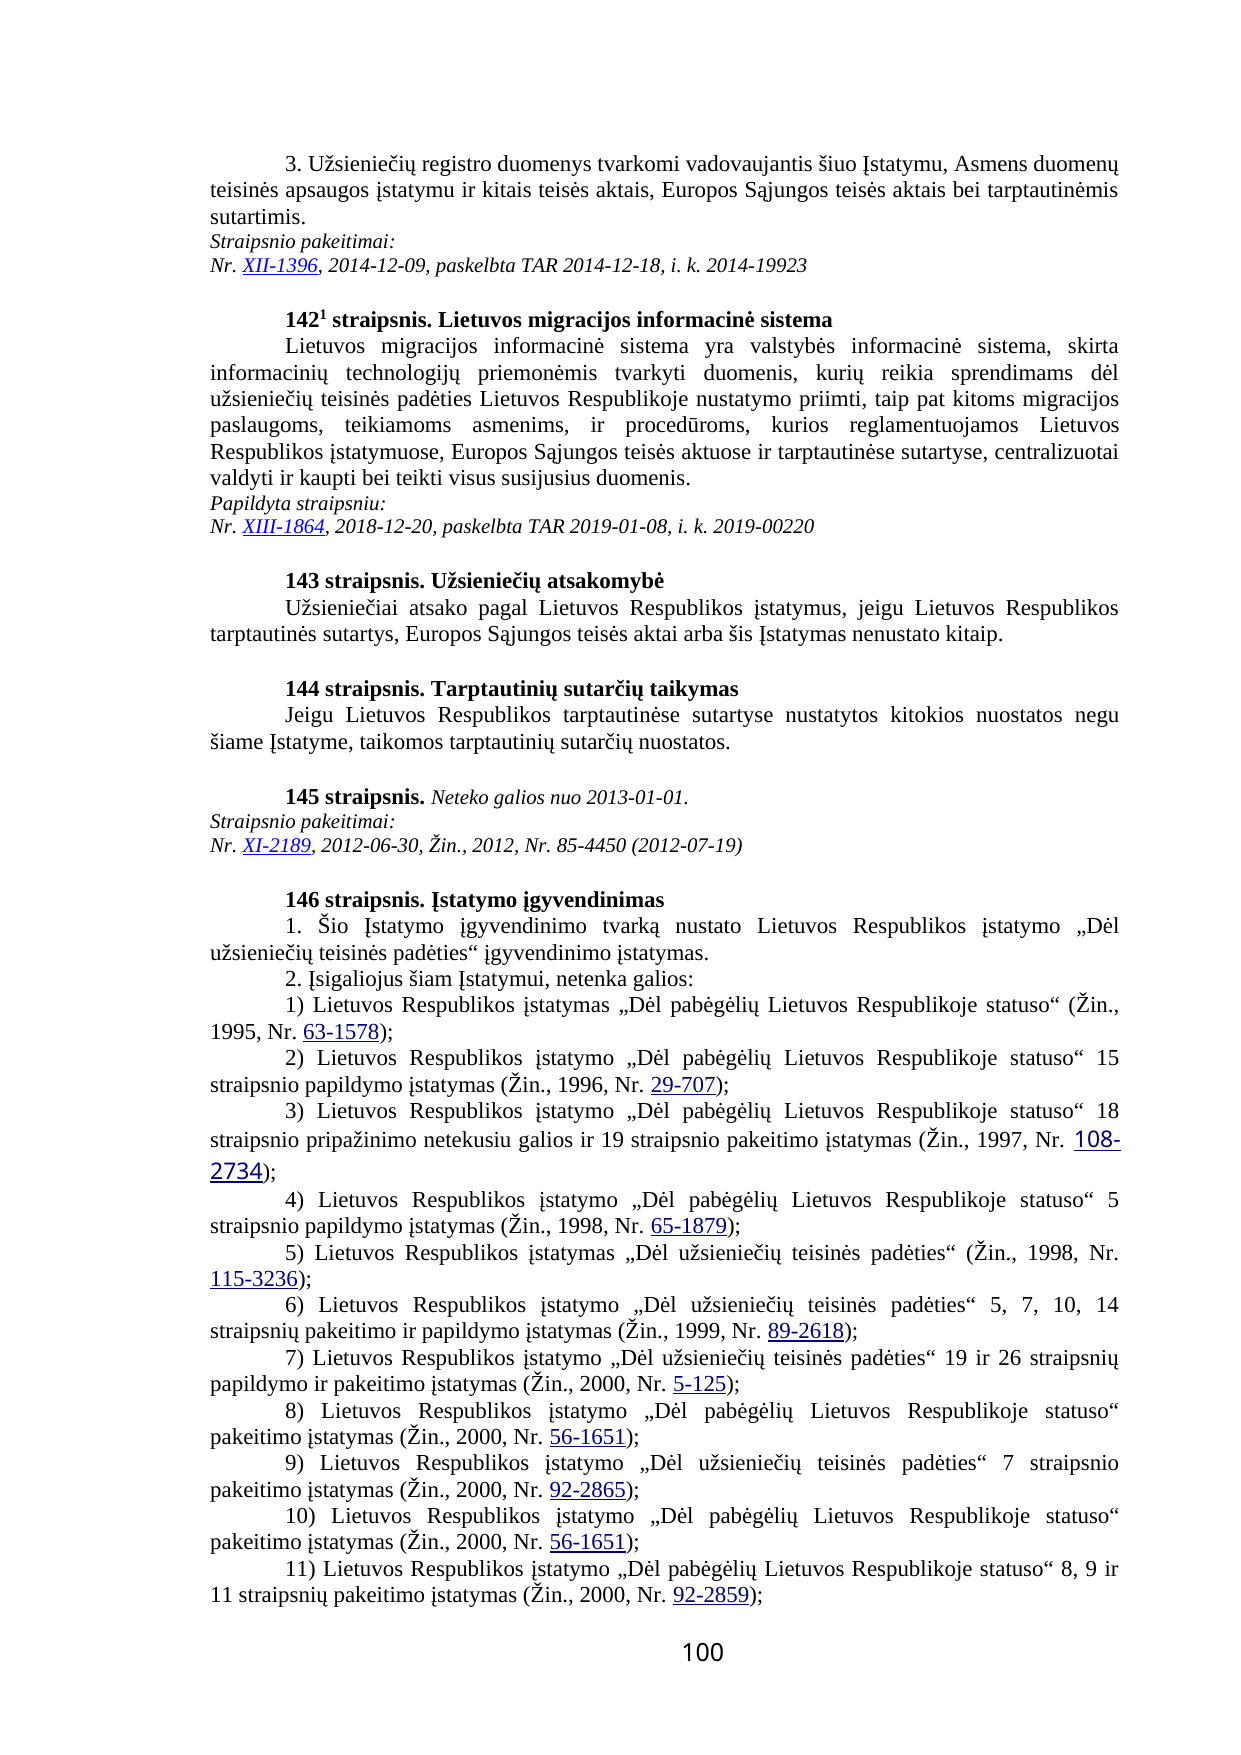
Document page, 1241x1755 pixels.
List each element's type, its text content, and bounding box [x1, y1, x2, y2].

text Papildyta straipsniu: [210, 490, 1120, 514]
text 6) Lietuvos Respublikos įstatymo „Dėl užsieniečių teisinės padėties“ 5, 7, 10, 14 straipsnių pakeitimo ir papildymo įstatymas (Žin., 1999, Nr. 89-2618); [210, 1291, 1120, 1344]
text 3) Lietuvos Respublikos įstatymo „Dėl pabėgėlių Lietuvos Respublikoje statuso“ 18 straipsnio pripažinimo netekusiu galios ir 19 straipsnio pakeitimo įstatymas (Žin., 1997, Nr. 108-2734); [210, 1097, 1120, 1186]
text 7) Lietuvos Respublikos įstatymo „Dėl užsieniečių teisinės padėties“ 19 ir 26 straipsnių papildymo ir pakeitimo įstatymas (Žin., 2000, Nr. 5-125); [210, 1344, 1120, 1397]
text 2. Įsigaliojus šiam Įstatymui, netenka galios: [210, 965, 1120, 992]
text 3. Užsieniečių registro duomenys tvarkomi vadovaujantis šiuo Įstatymu, Asmens duomenų teisinės apsaugos įstatymu ir kitais teisės aktais, Europos Sąjungos teisės aktais bei tarptautinėmis sutartimis. [210, 150, 1120, 229]
text 11) Lietuvos Respublikos įstatymo „Dėl pabėgėlių Lietuvos Respublikoje statuso“ 8, 9 ir 11 straipsnių pakeitimo įstatymas (Žin., 2000, Nr. 92-2859); [210, 1555, 1120, 1607]
text Lietuvos migracijos informacinė sistema yra valstybės informacinė sistema, skirta informacinių technologijų priemonėmis tvarkyti duomenis, kurių reikia sprendimams dėl užsieniečių teisinės padėties Lietuvos Respublikoje nustatymo priimti, taip pat kitoms migracijos paslaugoms, teikiamoms asmenims, ir procedūroms, kurios reglamentuojamos Lietuvos Respublikos įstatymuose, Europos Sąjungos teisės aktuose ir tarptautinėse sutartyse, centralizuotai valdyti ir kaupti bei teikti visus susijusius duomenis. [210, 332, 1120, 490]
text 1) Lietuvos Respublikos įstatymas „Dėl pabėgėlių Lietuvos Respublikoje statuso“ (Žin., 1995, Nr. 63-1578); [210, 992, 1120, 1044]
text Straipsnio pakeitimai: [210, 229, 1120, 253]
text Užsieniečiai atsako pagal Lietuvos Respublikos įstatymus, jeigu Lietuvos Respublikos tarptautinės sutartys, Europos Sąjungos teisės aktai arba šis Įstatymas nenustato kitaip. [210, 594, 1120, 646]
text 5) Lietuvos Respublikos įstatymas „Dėl užsieniečių teisinės padėties“ (Žin., 1998, Nr. 115-3236); [210, 1238, 1120, 1291]
text 1. Šio Įstatymo įgyvendinimo tvarką nustato Lietuvos Respublikos įstatymo „Dėl užsieniečių teisinės padėties“ įgyvendinimo įstatymas. [210, 912, 1120, 965]
text 9) Lietuvos Respublikos įstatymo „Dėl užsieniečių teisinės padėties“ 7 straipsnio pakeitimo įstatymas (Žin., 2000, Nr. 92-2865); [210, 1449, 1120, 1502]
text Straipsnio pakeitimai: [210, 809, 1120, 833]
text 146 straipsnis. Įstatymo įgyvendinimas [210, 886, 1120, 912]
text 8) Lietuvos Respublikos įstatymo „Dėl pabėgėlių Lietuvos Respublikoje statuso“ pakeitimo įstatymas (Žin., 2000, Nr. 56-1651); [210, 1397, 1120, 1449]
text 2) Lietuvos Respublikos įstatymo „Dėl pabėgėlių Lietuvos Respublikoje statuso“ 15 straipsnio papildymo įstatymas (Žin., 1996, Nr. 29-707); [210, 1044, 1120, 1097]
text 144 straipsnis. Tarptautinių sutarčių taikymas [210, 675, 1120, 701]
text Nr. XII-1396, 2014-12-09, paskelbta TAR 2014-12-18, i. k. 2014-19923 [210, 253, 1120, 277]
text 1421 straipsnis. Lietuvos migracijos informacinė sistema [210, 306, 1120, 332]
subtitle 143 straipsnis. Užsieniečių atsakomybė [210, 567, 1120, 594]
text Nr. XIII-1864, 2018-12-20, paskelbta TAR 2019-01-08, i. k. 2019-00220 [210, 514, 1120, 538]
text Nr. XI-2189, 2012-06-30, Žin., 2012, Nr. 85-4450 (2012-07-19) [210, 833, 1120, 857]
text 4) Lietuvos Respublikos įstatymo „Dėl pabėgėlių Lietuvos Respublikoje statuso“ 5 straipsnio papildymo įstatymas (Žin., 1998, Nr. 65-1879); [210, 1186, 1120, 1238]
text 10) Lietuvos Respublikos įstatymo „Dėl pabėgėlių Lietuvos Respublikoje statuso“ pakeitimo įstatymas (Žin., 2000, Nr. 56-1651); [210, 1502, 1120, 1555]
text 145 straipsnis. Neteko galios nuo 2013-01-01. [210, 783, 1120, 809]
text Jeigu Lietuvos Respublikos tarptautinėse sutartyse nustatytos kitokios nuostatos negu šiame Įstatyme, taikomos tarptautinių sutarčių nuostatos. [210, 701, 1120, 754]
